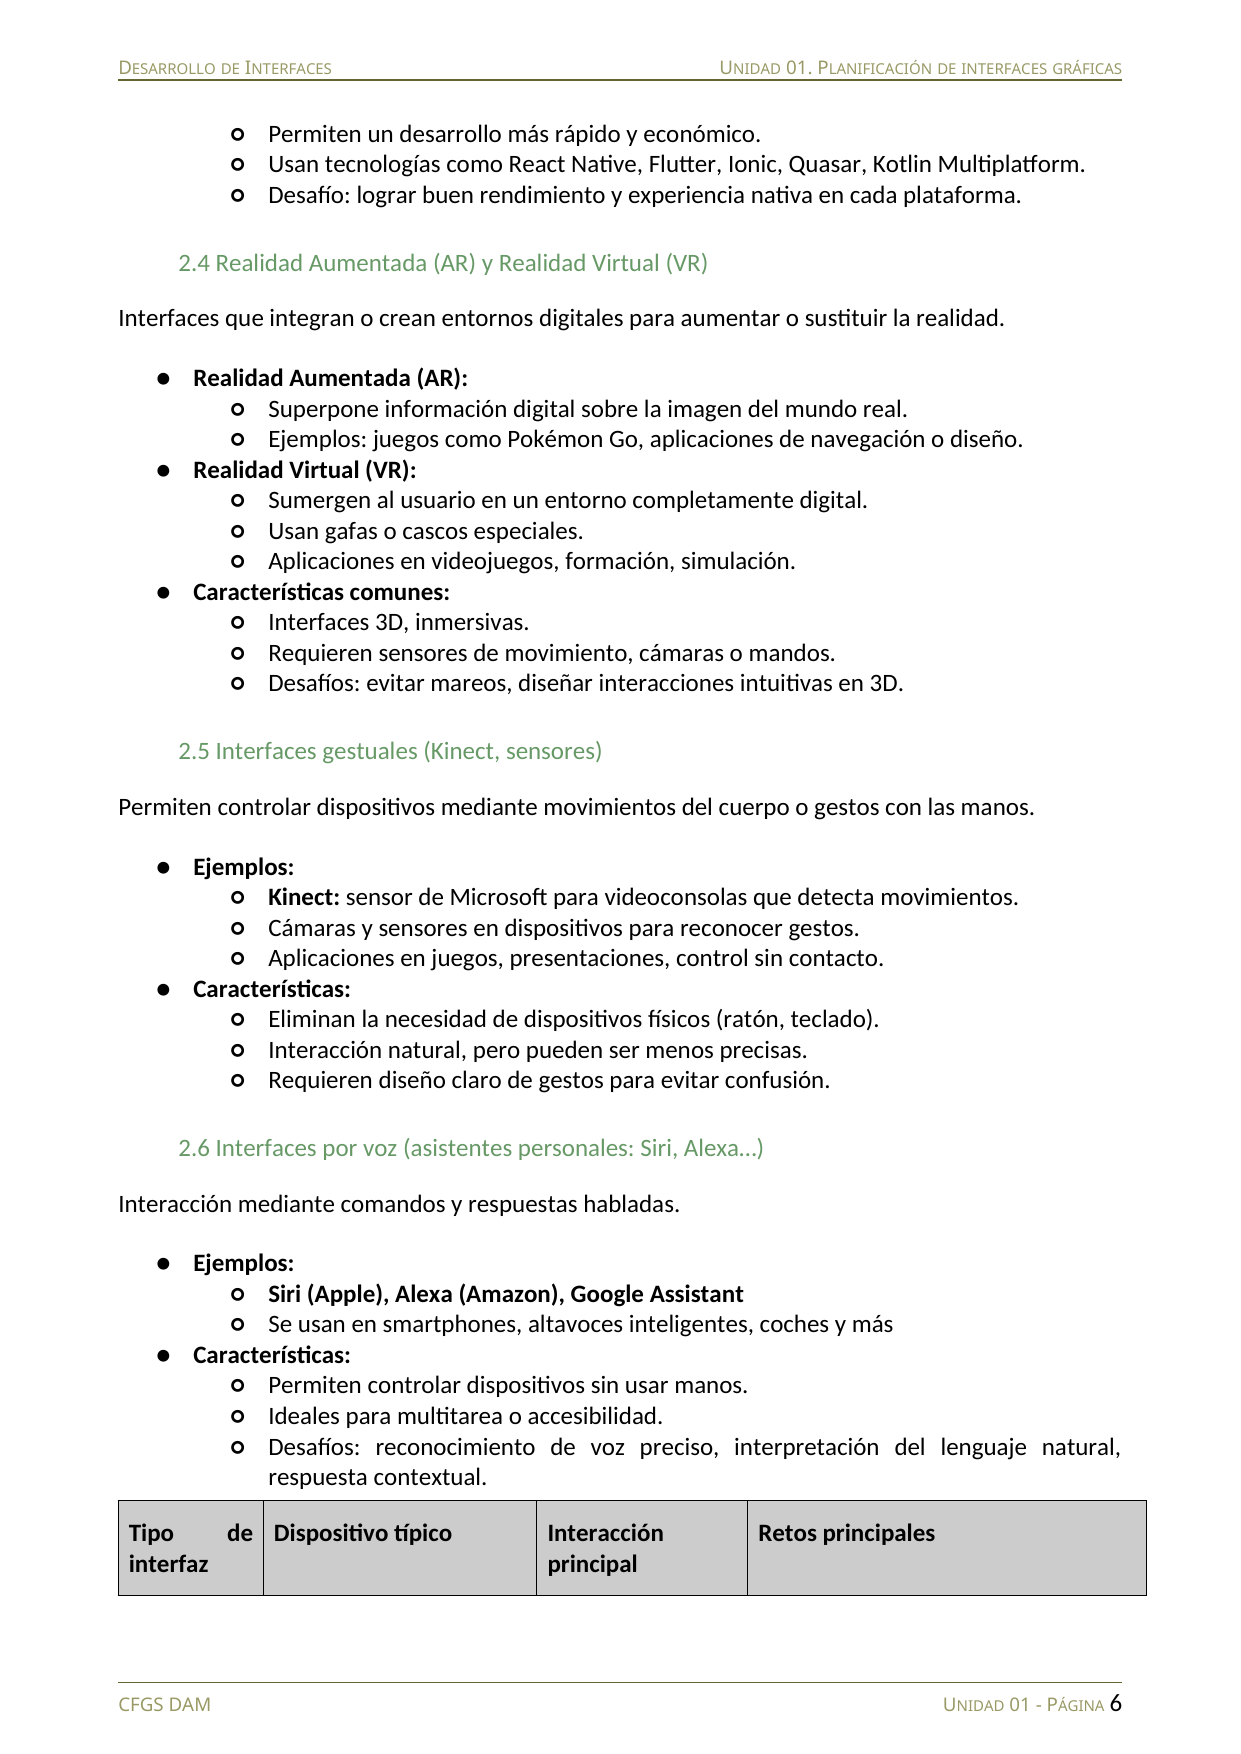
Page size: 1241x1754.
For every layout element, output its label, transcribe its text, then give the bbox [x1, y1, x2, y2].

table_header Tipo de interfaz [119, 1501, 263, 1595]
list Desafíos: reconocimiento de voz preciso, interpretación del lenguaje natural, respuesta contextual. [231, 1431, 1122, 1492]
list Permiten un desarrollo más rápido y económico. [231, 118, 1122, 148]
list Características: [156, 1339, 1122, 1370]
list Superpone información digital sobre la imagen del mundo real. [231, 393, 1122, 423]
list Usan tecnologías como React Native, Flutter, Ionic, Quasar, Kotlin Multiplatform. [231, 148, 1122, 179]
list Realidad Virtual (VR): [156, 454, 1122, 484]
list Usan gafas o cascos especiales. [231, 515, 1122, 545]
list Sumergen al usuario en un entorno completamente digital. [231, 484, 1122, 515]
list Características: [156, 973, 1122, 1003]
subtitle 2.5 Interfaces gestuales (Kinect, sensores) [178, 736, 1122, 766]
table_header Retos principales [748, 1501, 1146, 1595]
list Realidad Aumentada (AR): [156, 362, 1122, 393]
list Desafío: lograr buen rendimiento y experiencia nativa en cada plataforma. [231, 179, 1122, 209]
text Interfaces que integran o crean entornos digitales para aumentar o sustituir la realidad. [118, 303, 1122, 333]
subtitle 2.4 Realidad Aumentada (AR) y Realidad Virtual (VR) [178, 247, 1122, 278]
list Se usan en smartphones, altavoces inteligentes, coches y más [231, 1309, 1122, 1339]
list Requieren sensores de movimiento, cámaras o mandos. [231, 637, 1122, 667]
table_header Interacción principal [537, 1501, 747, 1595]
list Interfaces 3D, inmersivas. [231, 606, 1122, 637]
list Kinect: sensor de Microsoft para videoconsolas que detecta movimientos. [231, 881, 1122, 912]
list Cámaras y sensores en dispositivos para reconocer gestos. [231, 912, 1122, 942]
subtitle 2.6 Interfaces por voz (asistentes personales: Siri, Alexa…) [178, 1132, 1122, 1163]
list Requieren diseño claro de gestos para evitar confusión. [231, 1064, 1122, 1095]
list Ejemplos: [156, 1248, 1122, 1278]
list Ejemplos: [156, 851, 1122, 881]
list Interacción natural, pero pueden ser menos precisas. [231, 1034, 1122, 1064]
list Aplicaciones en juegos, presentaciones, control sin contacto. [231, 942, 1122, 973]
list Siri (Apple), Alexa (Amazon), Google Assistant [231, 1278, 1122, 1309]
text Interacción mediante comandos y respuestas habladas. [118, 1188, 1122, 1218]
list Ejemplos: juegos como Pokémon Go, aplicaciones de navegación o diseño. [231, 423, 1122, 454]
table_header Dispositivo típico [264, 1501, 536, 1595]
list Desafíos: evitar mareos, diseñar interacciones intuitivas en 3D. [231, 667, 1122, 698]
list Aplicaciones en videojuegos, formación, simulación. [231, 545, 1122, 576]
list Ideales para multitarea o accesibilidad. [231, 1400, 1122, 1431]
list Permiten controlar dispositivos sin usar manos. [231, 1370, 1122, 1400]
list Características comunes: [156, 576, 1122, 606]
list Eliminan la necesidad de dispositivos físicos (ratón, teclado). [231, 1003, 1122, 1034]
text Permiten controlar dispositivos mediante movimientos del cuerpo o gestos con las manos. [118, 791, 1122, 822]
